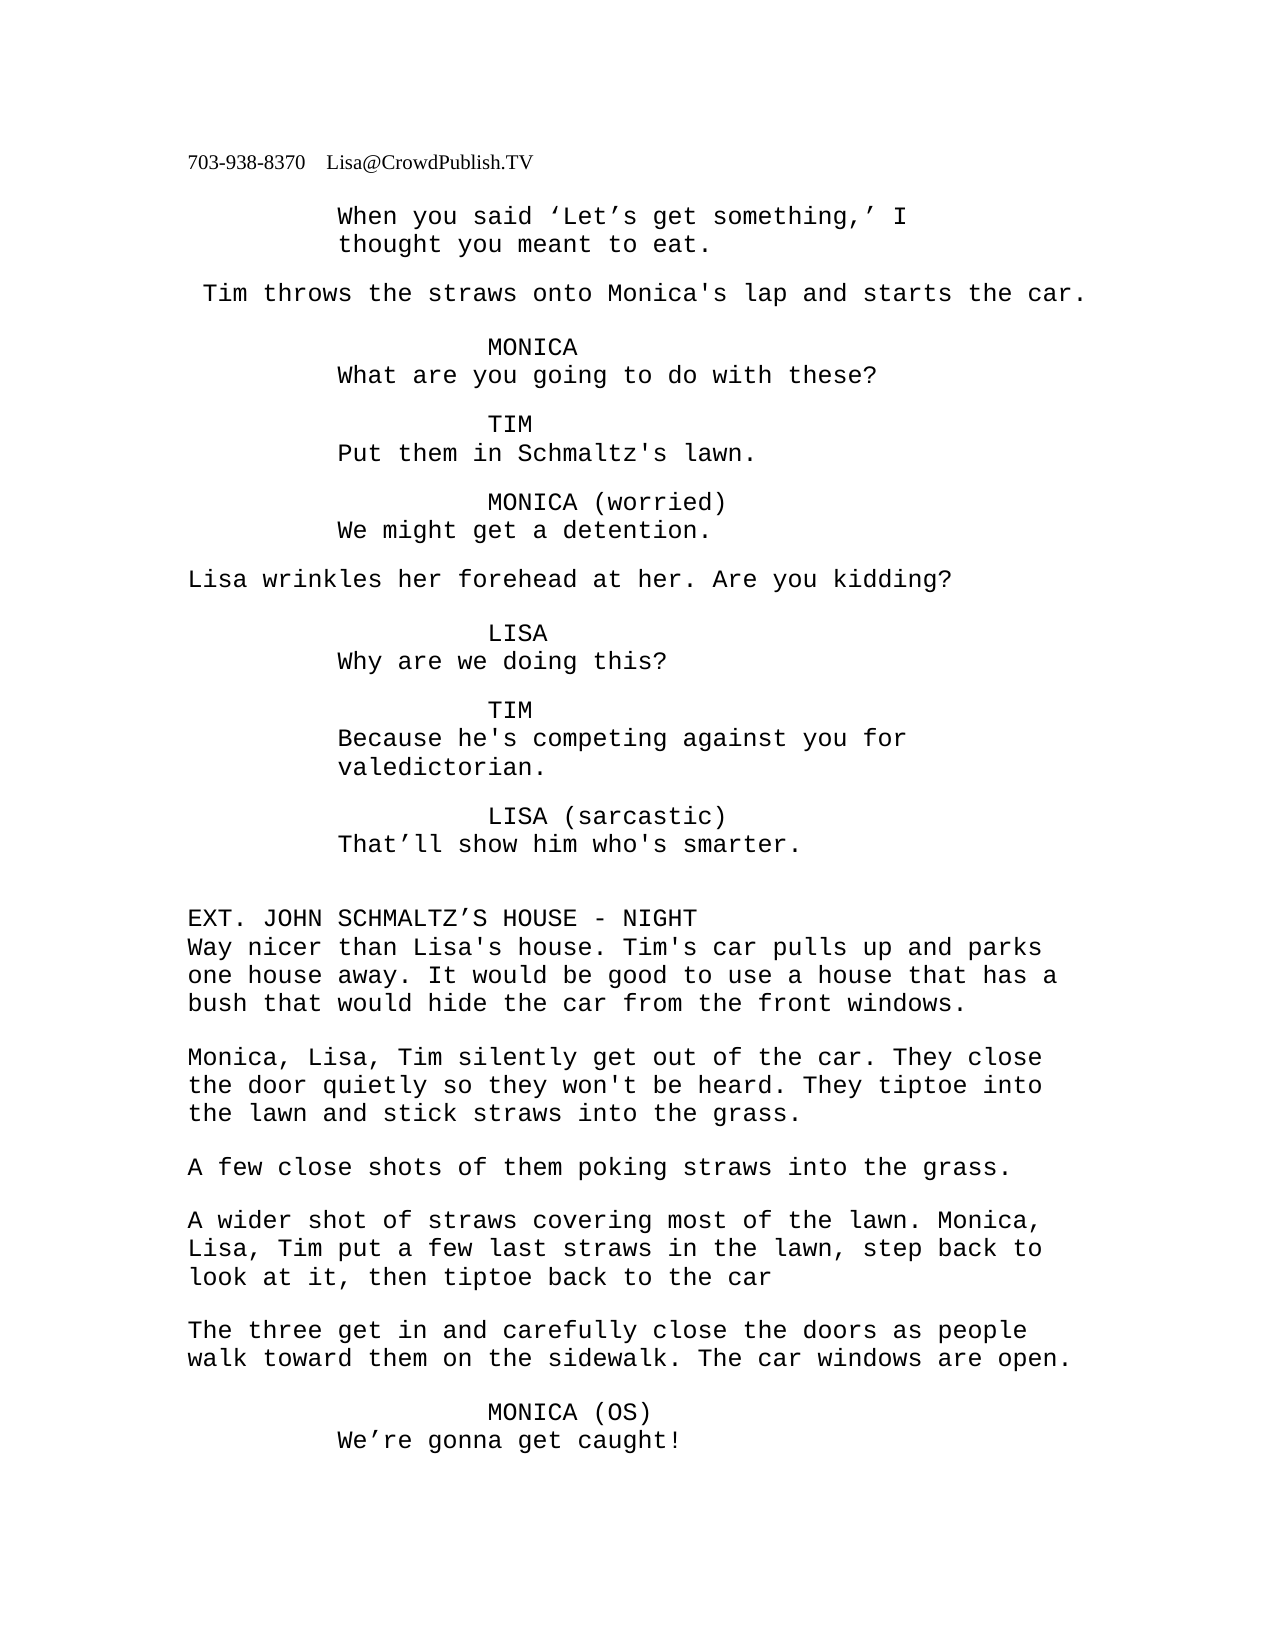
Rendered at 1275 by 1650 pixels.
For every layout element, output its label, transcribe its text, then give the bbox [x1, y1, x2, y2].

text Why are we doing this? [337, 648, 937, 677]
text When you said ‘Let’s get something,’ I thought you meant to eat. [337, 203, 937, 260]
text Lisa wrinkles her forehead at her. Are you kidding? [187, 567, 1087, 595]
text MONICA (worried) [187, 489, 1087, 518]
subtitle EXT. JOHN SCHMALTZ’S HOUSE - NIGHT [187, 906, 1087, 934]
text TIM [187, 412, 1087, 440]
text Tim throws the straws onto Monica's lap and starts the car. [187, 281, 1087, 309]
text The three get in and carefully close the doors as people walk toward them on the sidewalk. The car windows are open. [187, 1318, 1087, 1374]
text LISA [187, 620, 1087, 648]
text TIM [187, 698, 1087, 726]
text What are you going to do with these? [337, 363, 937, 391]
text Because he's competing against you for valedictorian. [337, 726, 937, 783]
text Put them in Schmaltz's lawn. [337, 440, 937, 468]
text Monica, Lisa, Tim silently get out of the car. They close the door quietly so they won't be heard. They tiptoe into the lawn and stick straws into the grass. [187, 1044, 1087, 1129]
text MONICA (OS) [187, 1399, 1087, 1428]
text LISA (sarcastic) [187, 803, 1087, 832]
text Way nicer than Lisa's house. Tim's car pulls up and parks one house away. It would be good to use a house that has a bush that would hide the car from the front windows. [187, 934, 1087, 1019]
text A few close shots of them poking straws into the grass. [187, 1154, 1087, 1183]
text A wider shot of straws covering most of the lawn. Monica, Lisa, Tim put a few last straws in the lawn, step back to look at it, then tiptoe back to the car [187, 1208, 1087, 1293]
text We might get a detention. [337, 518, 937, 546]
text We’re gonna get caught! [337, 1428, 937, 1456]
text MONICA [187, 334, 1087, 363]
text That’ll show him who's smarter. [337, 832, 937, 860]
